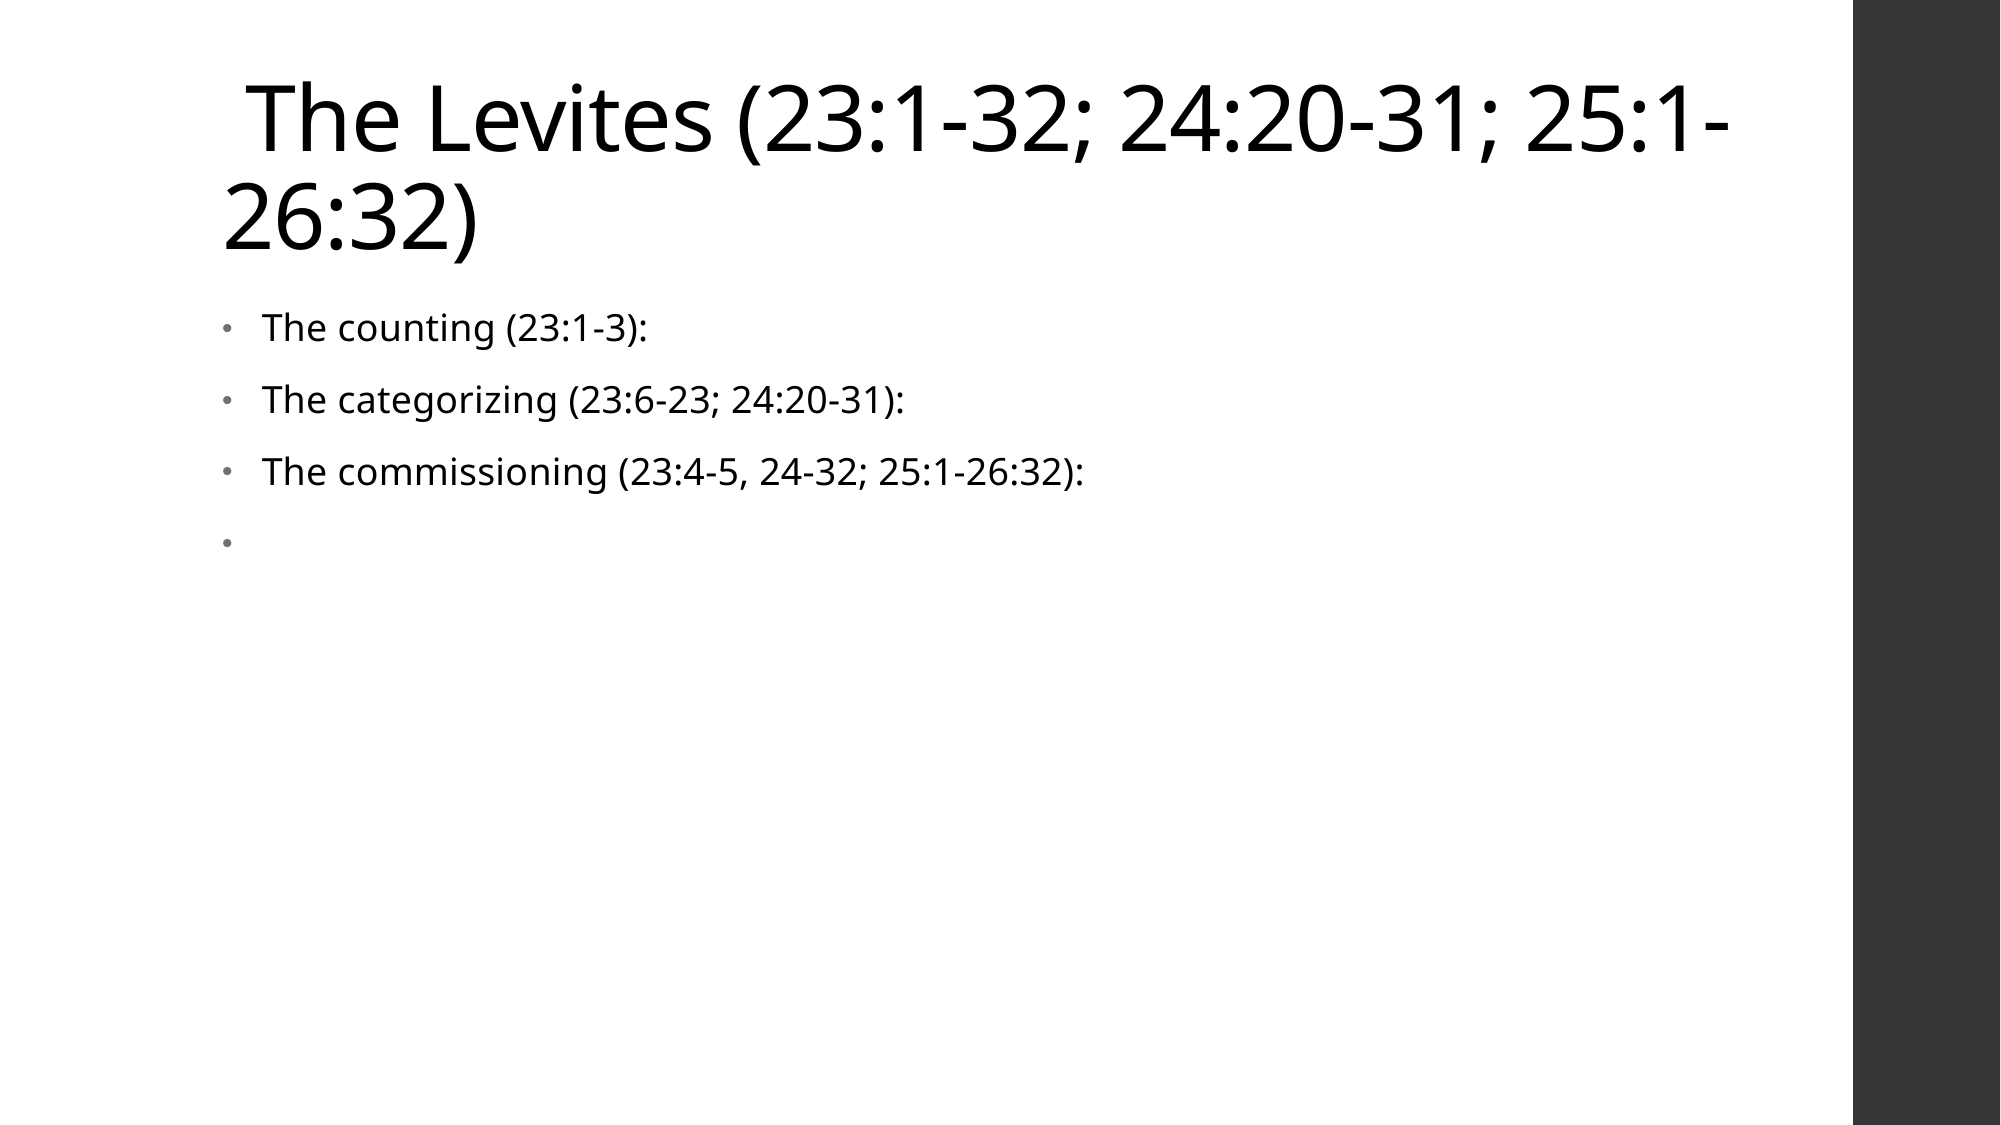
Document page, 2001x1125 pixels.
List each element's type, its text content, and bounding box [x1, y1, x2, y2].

list The counting (23:1-3): The categorizing (23:6-23; 24:20-31): The commissioning (23:4-5, 24-32; 25:1-26:32): [206, 299, 1617, 1014]
title The Levites (23:1-32; 24:20-31; 25:1-26:32) [206, 60, 1797, 278]
